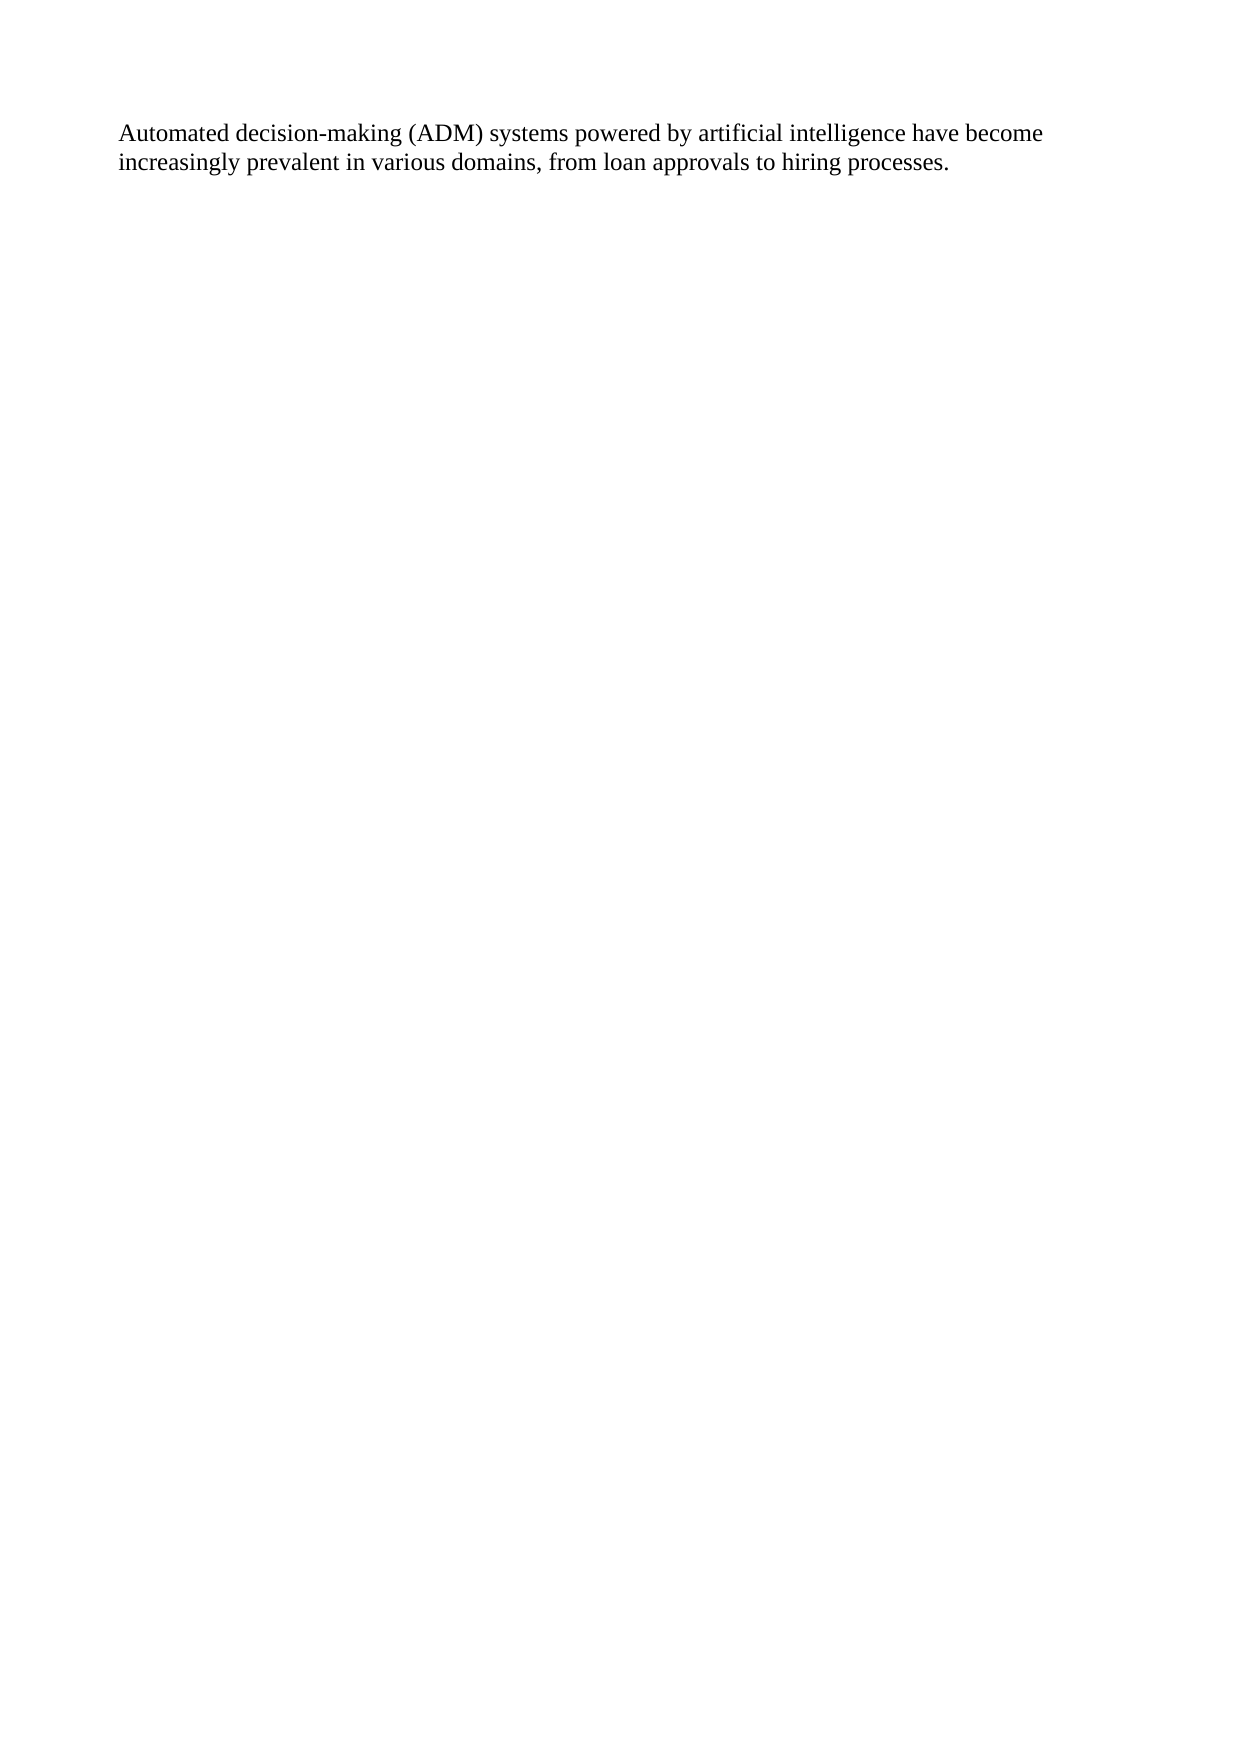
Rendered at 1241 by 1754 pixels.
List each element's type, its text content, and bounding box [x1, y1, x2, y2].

text Automated decision-making (ADM) systems powered by artificial intelligence have become increasingly prevalent in various domains, from loan approvals to hiring processes. [118, 118, 1122, 176]
